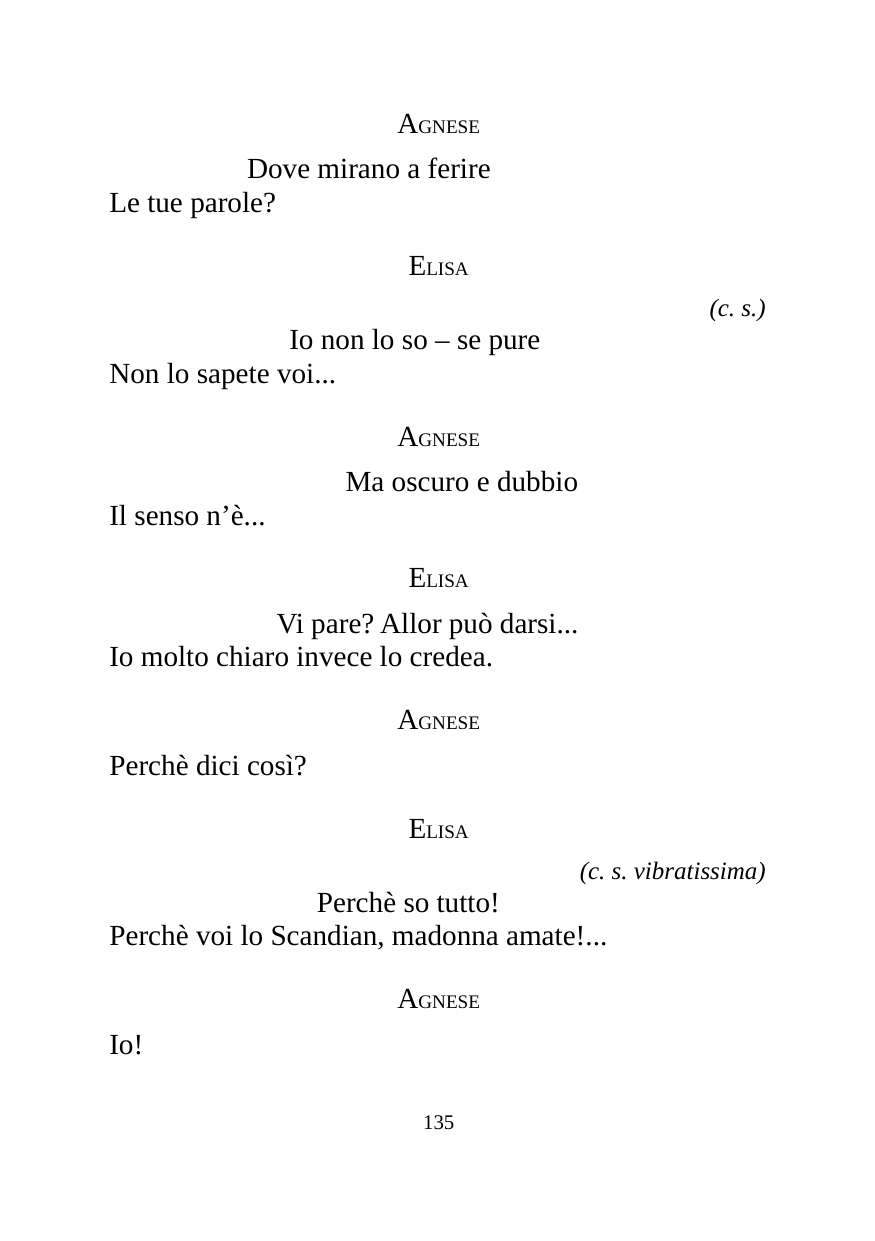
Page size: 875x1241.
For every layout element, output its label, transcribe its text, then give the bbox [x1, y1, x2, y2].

text Elisa [109, 248, 768, 282]
text Agnese [109, 419, 768, 452]
text Non lo sapete voi... [109, 356, 768, 389]
text Dove mirano a ferire [247, 152, 768, 185]
text Elisa [109, 811, 768, 844]
text Elisa [109, 561, 768, 594]
text Perchè voi lo Scandian, madonna amate!... [109, 918, 768, 952]
text Il senso n’è... [109, 498, 768, 531]
text Io molto chiaro invece lo credea. [109, 639, 768, 673]
text (c. s.) [404, 293, 768, 322]
text Vi pare? Allor può darsi... [276, 606, 768, 639]
text Agnese [109, 981, 768, 1015]
text Io! [109, 1027, 768, 1060]
text Agnese [109, 106, 768, 140]
text Perchè so tutto! [317, 885, 768, 918]
text (c. s. vibratissima) [404, 856, 768, 885]
text Perchè dici così? [109, 748, 768, 781]
text Agnese [109, 702, 768, 736]
text Ma oscuro e dubbio [345, 464, 768, 498]
text Le tue parole? [109, 185, 768, 219]
text Io non lo so – se pure [289, 322, 768, 356]
